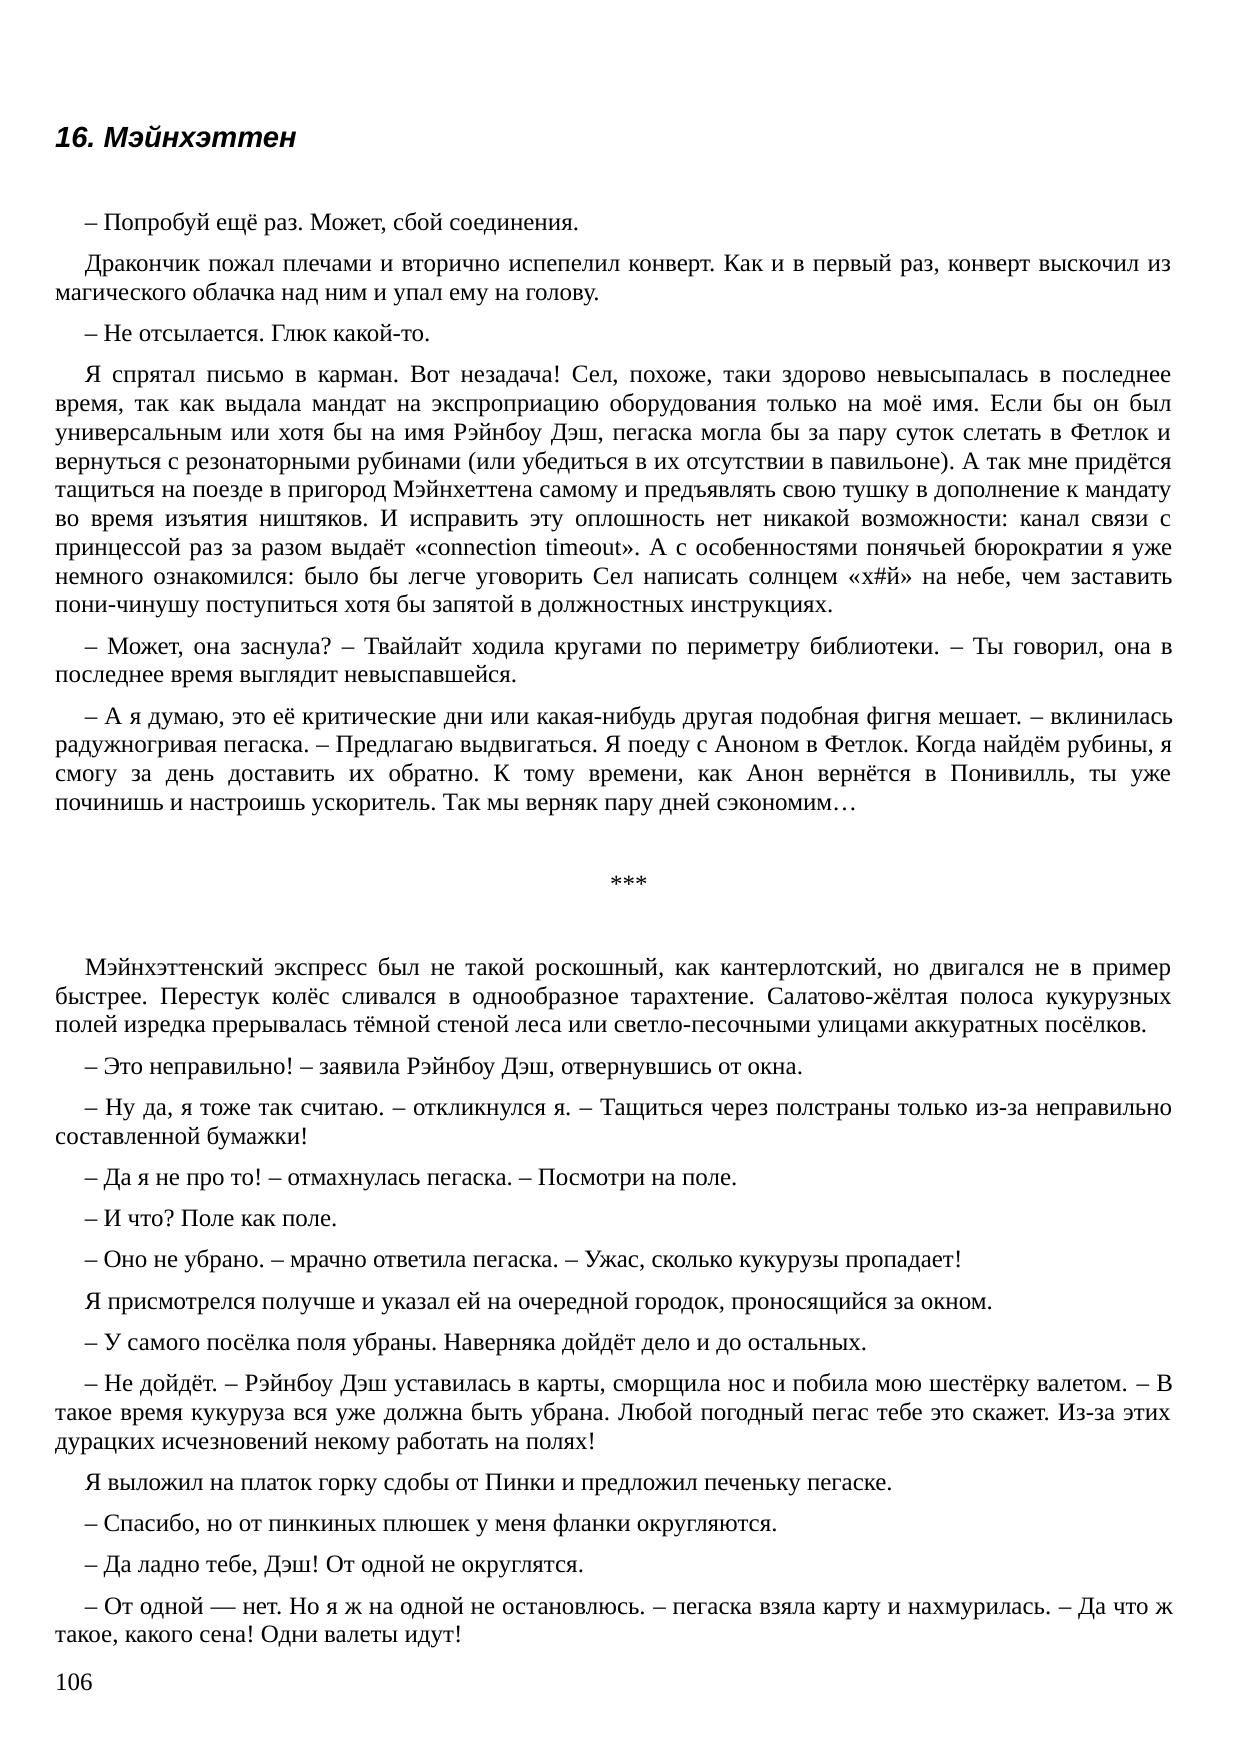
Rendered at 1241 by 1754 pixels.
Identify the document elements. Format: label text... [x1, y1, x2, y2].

text Я выложил на платок горку сдобы от Пинки и предложил печеньку пегаске. [55, 1467, 1173, 1496]
subtitle 16. Мэйнхэттен [55, 120, 1173, 153]
text *** [55, 869, 1173, 898]
text Я присмотрелся получше и указал ей на очередной городок, проносящийся за окном. [55, 1286, 1173, 1314]
text – А я думаю, это её критические дни или какая-нибудь другая подобная фигня мешает. – вклинилась радужногривая пегаска. – Предлагаю выдвигаться. Я поеду с Аноном в Фетлок. Когда найдём рубины, я смогу за день доставить их обратно. К тому времени, как Анон вернётся в Понивилль, ты уже починишь и настроишь ускоритель. Так мы верняк пару дней сэкономим… [55, 701, 1173, 816]
text – Ну да, я тоже так считаю. – откликнулся я. – Тащиться через полстраны только из-за неправильно составленной бумажки! [55, 1092, 1173, 1149]
text – От одной — нет. Но я ж на одной не остановлюсь. – пегаска взяла карту и нахмурилась. – Да что ж такое, какого сена! Одни валеты идут! [55, 1591, 1173, 1648]
text Дракончик пожал плечами и вторично испепелил конверт. Как и в первый раз, конверт выскочил из магического облачка над ним и упал ему на голову. [55, 248, 1173, 306]
text – Да я не про то! – отмахнулась пегаска. – Посмотри на поле. [55, 1162, 1173, 1191]
text – У самого посёлка поля убраны. Наверняка дойдёт дело и до остальных. [55, 1327, 1173, 1356]
text Мэйнхэттенский экспресс был не такой роскошный, как кантерлотский, но двигался не в пример быстрее. Перестук колёс сливался в однообразное тарахтение. Салатово-жёлтая полоса кукурузных полей изредка прерывалась тёмной стеной леса или светло-песочными улицами аккуратных посёлков. [55, 952, 1173, 1038]
text Я спрятал письмо в карман. Вот незадача! Сел, похоже, таки здорово невысыпалась в последнее время, так как выдала мандат на экспроприацию оборудования только на моё имя. Если бы он был универсальным или хотя бы на имя Рэйнбоу Дэш, пегаска могла бы за пару суток слетать в Фетлок и вернуться с резонаторными рубинами (или убедиться в их отсутствии в павильоне). А так мне придётся тащиться на поезде в пригород Мэйнхеттена самому и предъявлять свою тушку в дополнение к мандату во время изъятия ништяков. И исправить эту оплошность нет никакой возможности: канал связи с принцессой раз за разом выдаёт «connection timeout». А с особенностями понячьей бюрократии я уже немного ознакомился: было бы легче уговорить Сел написать солнцем «х#й» на небе, чем заставить пони-чинушу поступиться хотя бы запятой в должностных инструкциях. [55, 359, 1173, 618]
text – Спасибо, но от пинкиных плюшек у меня фланки округляются. [55, 1508, 1173, 1537]
text – Да ладно тебе, Дэш! От одной не округлятся. [55, 1549, 1173, 1578]
text – Это неправильно! – заявила Рэйнбоу Дэш, отвернувшись от окна. [55, 1051, 1173, 1079]
text – И что? Поле как поле. [55, 1203, 1173, 1232]
text – Оно не убрано. – мрачно ответила пегаска. – Ужас, сколько кукурузы пропадает! [55, 1244, 1173, 1273]
text – Не отсылается. Глюк какой-то. [55, 318, 1173, 347]
text – Может, она заснула? – Твайлайт ходила кругами по периметру библиотеки. – Ты говорил, она в последнее время выглядит невыспавшейся. [55, 631, 1173, 688]
text – Попробуй ещё раз. Может, сбой соединения. [55, 207, 1173, 236]
text – Не дойдёт. – Рэйнбоу Дэш уставилась в карты, сморщила нос и побила мою шестёрку валетом. – В такое время кукуруза вся уже должна быть убрана. Любой погодный пегас тебе это скажет. Из-за этих дурацких исчезновений некому работать на полях! [55, 1368, 1173, 1454]
